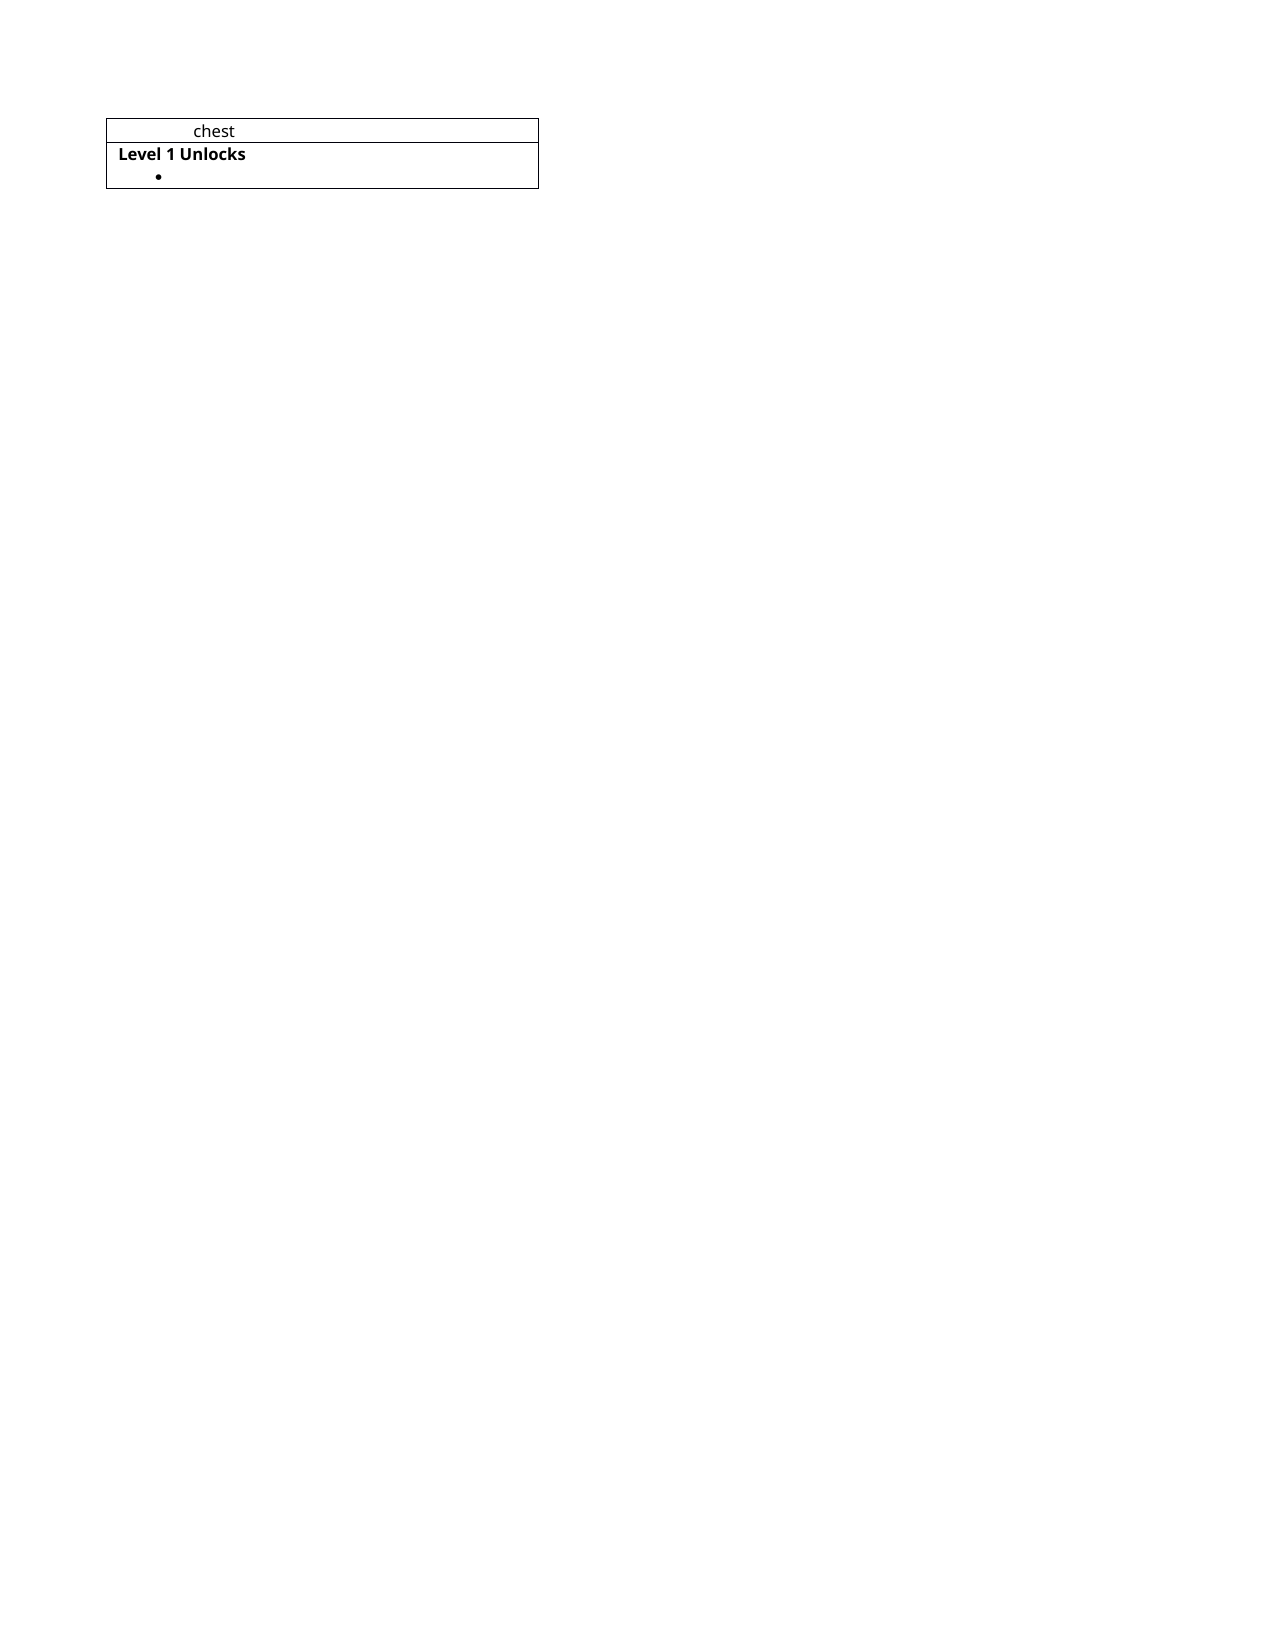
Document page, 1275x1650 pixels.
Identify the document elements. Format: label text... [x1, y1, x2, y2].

table_cell Level 1 Unlocks [107, 143, 538, 188]
table_cell chest [107, 119, 538, 142]
